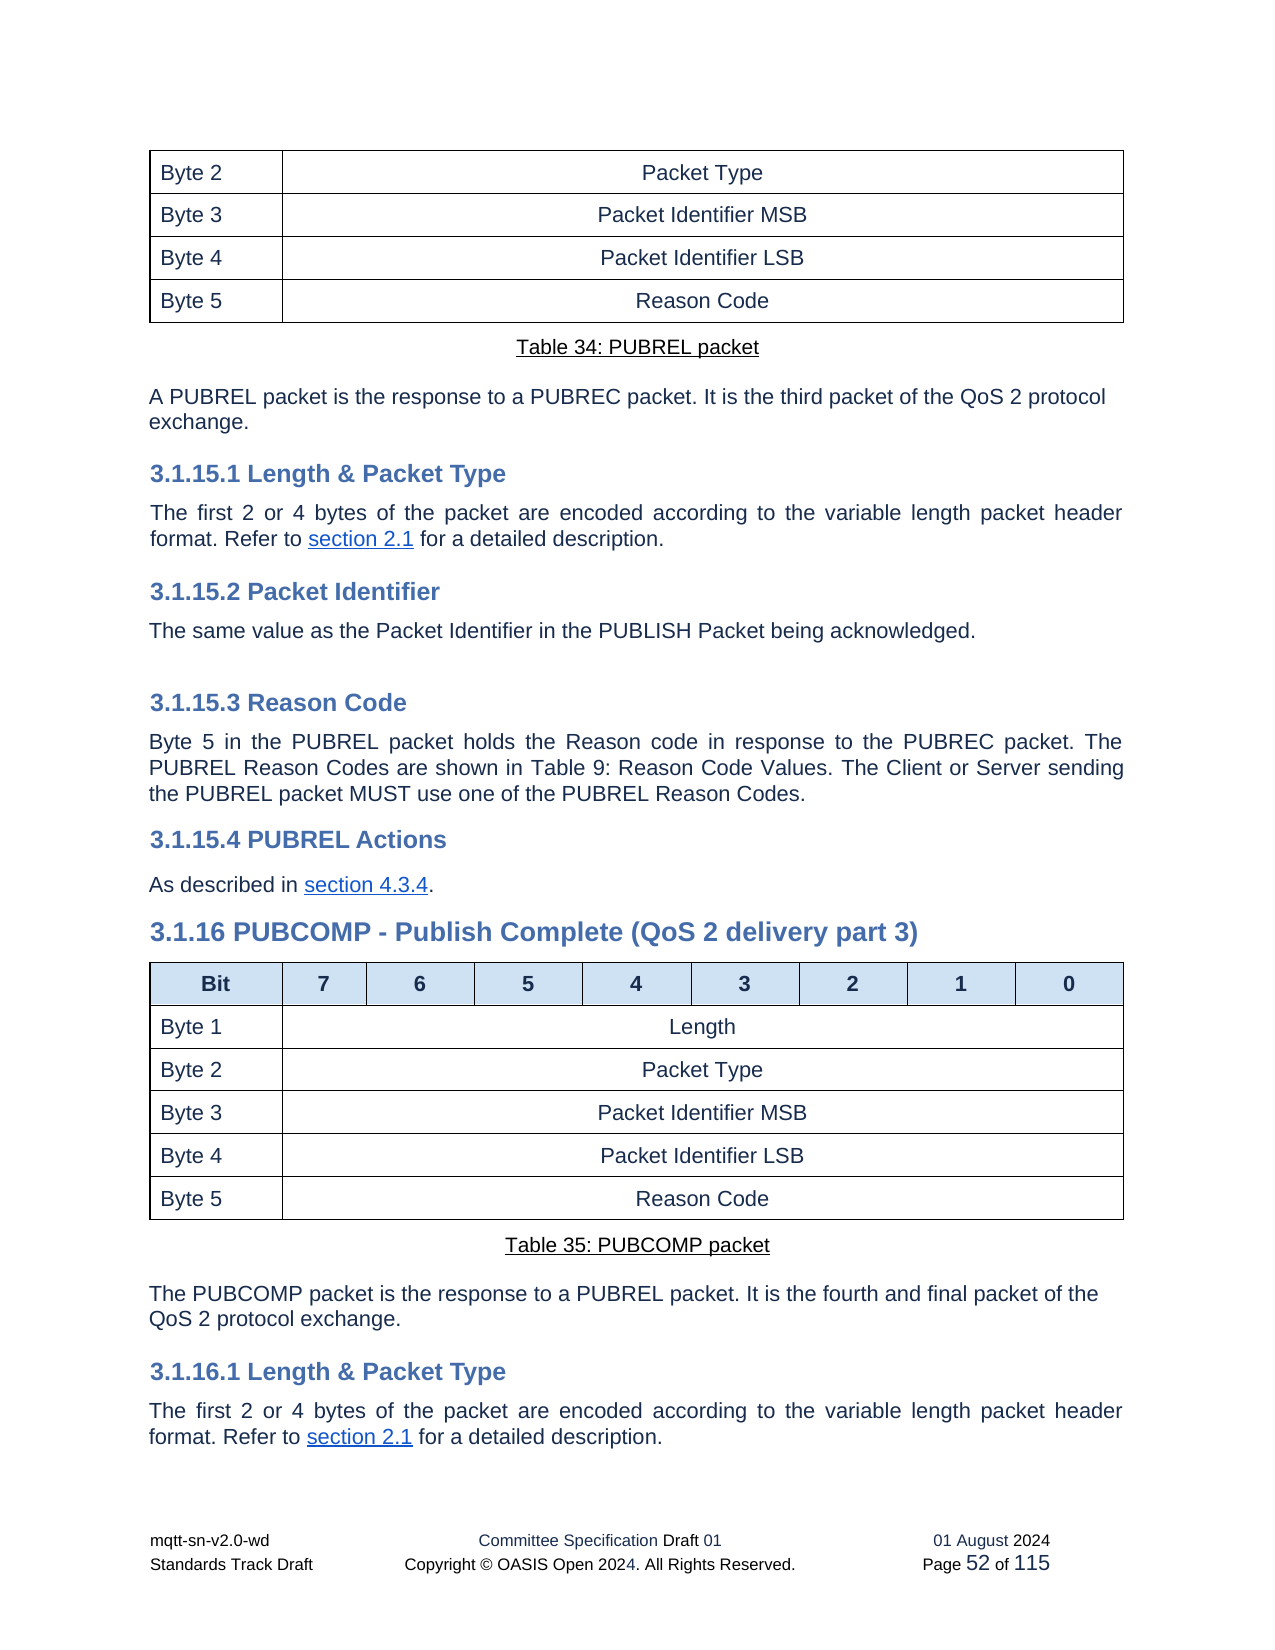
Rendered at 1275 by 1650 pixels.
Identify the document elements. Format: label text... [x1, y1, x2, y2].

table_cell Reason Code [283, 280, 1123, 322]
table_cell Byte 4 [151, 237, 282, 279]
subtitle 3.1.15.1 Length & Packet Type [150, 459, 1124, 488]
text As described in section 4.3.4. [148, 872, 1124, 898]
table_cell Byte 3 [151, 194, 282, 236]
table_cell Byte 3 [151, 1091, 282, 1133]
table_header Bit [151, 963, 282, 1004]
subtitle 3.1.16 PUBCOMP - Publish Complete (QoS 2 delivery part 3) [150, 916, 1124, 948]
table_header 6 [367, 963, 474, 1004]
table_cell Byte 4 [151, 1134, 282, 1176]
text The first 2 or 4 bytes of the packet are encoded according to the variable length packet header format. Refer to section 2.1 for a detailed description. [150, 500, 1124, 551]
table_cell Reason Code [283, 1177, 1123, 1219]
subtitle 3.1.15.2 Packet Identifier [150, 577, 1124, 606]
table_cell Packet Identifier LSB [283, 237, 1123, 279]
table_header 7 [283, 963, 366, 1004]
table_cell Byte 2 [151, 151, 282, 193]
text Byte 5 in the PUBREL packet holds the Reason code in response to the PUBREC packet. The PUBREL Reason Codes are shown in Table 9: Reason Code Values. The Client or Server sending the PUBREL packet MUST use one of the PUBREL Reason Codes. [148, 729, 1124, 806]
subtitle 3.1.15.4 PUBREL Actions [150, 825, 1124, 853]
table_cell Byte 5 [151, 1177, 282, 1219]
table_header 0 [1016, 963, 1123, 1004]
table_cell Length [283, 1006, 1123, 1047]
text Table 34: PUBREL packet [150, 335, 1125, 359]
text A PUBREL packet is the response to a PUBREC packet. It is the third packet of the QoS 2 protocol exchange. [148, 384, 1124, 434]
table_header 3 [692, 963, 799, 1004]
table_cell Byte 5 [151, 280, 282, 322]
text The same value as the Packet Identifier in the PUBLISH Packet being acknowledged. [148, 618, 1124, 644]
table_cell Packet Identifier MSB [283, 1091, 1123, 1133]
table_header 2 [800, 963, 907, 1004]
table_cell Packet Identifier LSB [283, 1134, 1123, 1176]
table_header 4 [583, 963, 691, 1004]
table_cell Packet Identifier MSB [283, 194, 1123, 236]
table_header 5 [475, 963, 582, 1004]
subtitle 3.1.16.1 Length & Packet Type [150, 1356, 1124, 1385]
text Table 35: PUBCOMP packet [150, 1233, 1125, 1257]
table_cell Packet Type [283, 151, 1123, 193]
text The first 2 or 4 bytes of the packet are encoded according to the variable length packet header format. Refer to section 2.1 for a detailed description. [148, 1398, 1124, 1449]
text The PUBCOMP packet is the response to a PUBREL packet. It is the fourth and final packet of the QoS 2 protocol exchange. [148, 1281, 1124, 1331]
subtitle 3.1.15.3 Reason Code [150, 687, 1124, 716]
table_cell Byte 2 [151, 1049, 282, 1090]
table_cell Byte 1 [151, 1006, 282, 1047]
table_header 1 [908, 963, 1015, 1004]
table_cell Packet Type [283, 1049, 1123, 1090]
